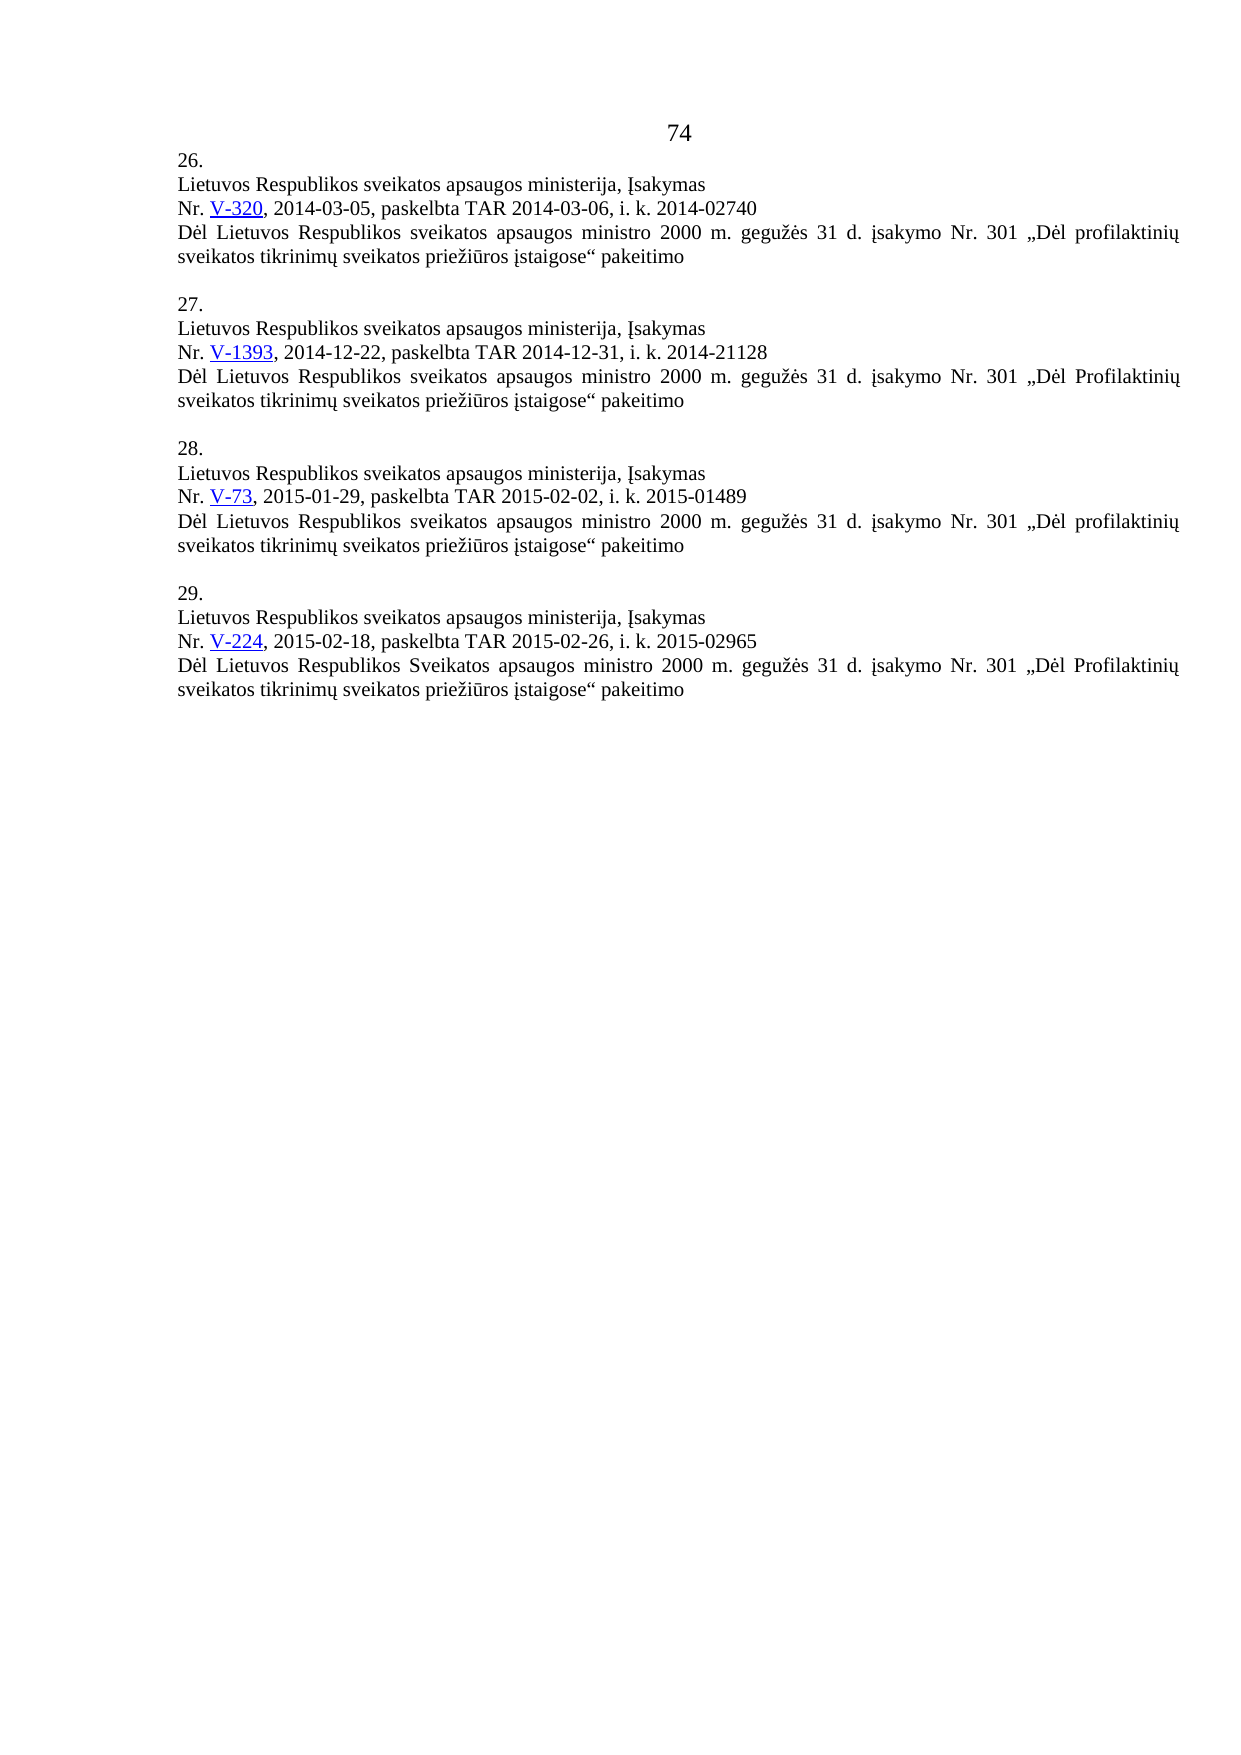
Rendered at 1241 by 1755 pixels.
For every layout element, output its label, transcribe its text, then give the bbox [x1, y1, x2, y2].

text Dėl Lietuvos Respublikos sveikatos apsaugos ministro 2000 m. gegužės 31 d. įsakymo Nr. 301 „Dėl profilaktinių sveikatos tikrinimų sveikatos priežiūros įstaigose“ pakeitimo [177, 220, 1181, 268]
text Dėl Lietuvos Respublikos sveikatos apsaugos ministro 2000 m. gegužės 31 d. įsakymo Nr. 301 „Dėl profilaktinių sveikatos tikrinimų sveikatos priežiūros įstaigose“ pakeitimo [177, 508, 1181, 557]
text 29. [177, 581, 1181, 605]
text Lietuvos Respublikos sveikatos apsaugos ministerija, Įsakymas [177, 172, 1181, 196]
text 27. [177, 292, 1181, 316]
text 26. [177, 148, 1181, 172]
text Dėl Lietuvos Respublikos Sveikatos apsaugos ministro 2000 m. gegužės 31 d. įsakymo Nr. 301 „Dėl Profilaktinių sveikatos tikrinimų sveikatos priežiūros įstaigose“ pakeitimo [177, 653, 1181, 701]
text Lietuvos Respublikos sveikatos apsaugos ministerija, Įsakymas [177, 605, 1181, 629]
text Lietuvos Respublikos sveikatos apsaugos ministerija, Įsakymas [177, 316, 1181, 340]
text Dėl Lietuvos Respublikos sveikatos apsaugos ministro 2000 m. gegužės 31 d. įsakymo Nr. 301 „Dėl Profilaktinių sveikatos tikrinimų sveikatos priežiūros įstaigose“ pakeitimo [177, 364, 1181, 412]
text Nr. V-320, 2014-03-05, paskelbta TAR 2014-03-06, i. k. 2014-02740 [177, 196, 1181, 220]
text 28. [177, 436, 1181, 460]
text Nr. V-73, 2015-01-29, paskelbta TAR 2015-02-02, i. k. 2015-01489 [177, 484, 1181, 508]
text Nr. V-224, 2015-02-18, paskelbta TAR 2015-02-26, i. k. 2015-02965 [177, 629, 1181, 653]
text Nr. V-1393, 2014-12-22, paskelbta TAR 2014-12-31, i. k. 2014-21128 [177, 340, 1181, 364]
text Lietuvos Respublikos sveikatos apsaugos ministerija, Įsakymas [177, 460, 1181, 484]
